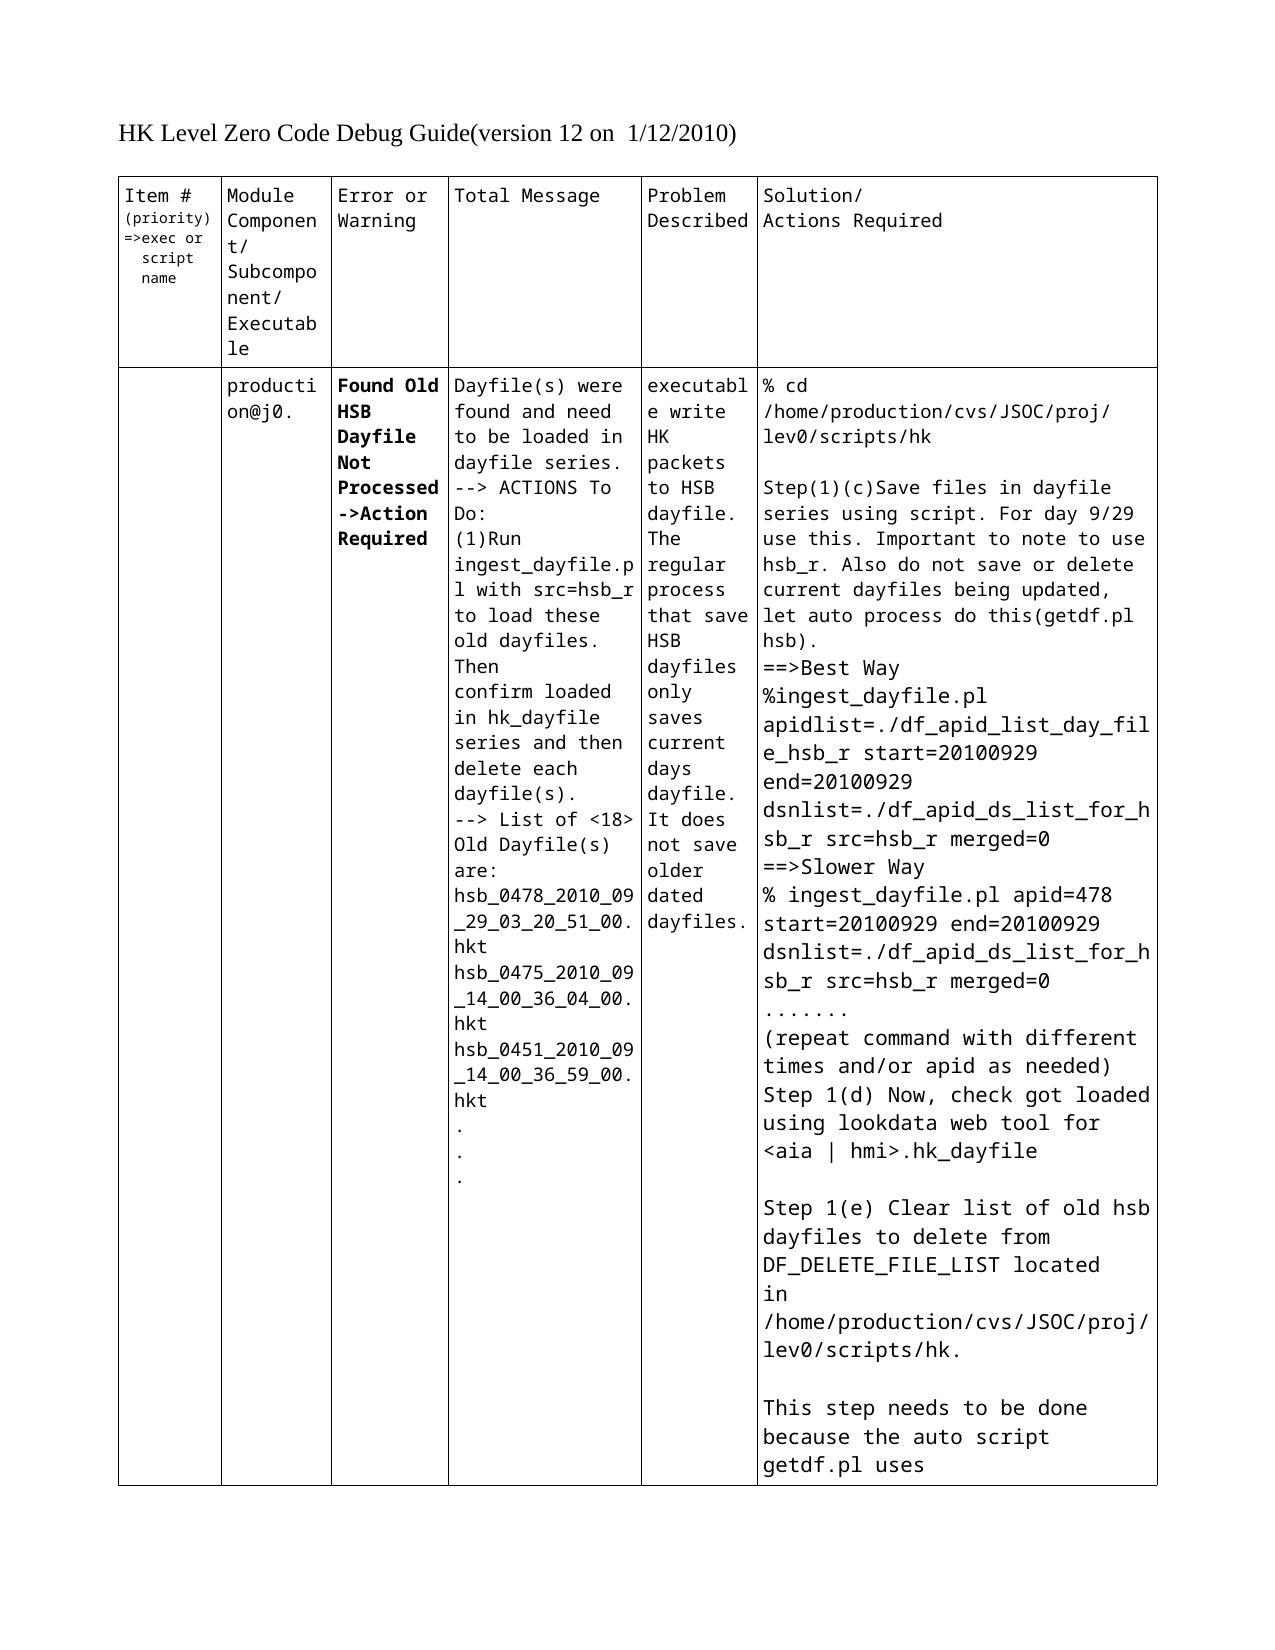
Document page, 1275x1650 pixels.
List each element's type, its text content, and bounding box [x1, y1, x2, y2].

table_header Error or Warning [332, 177, 448, 367]
table_cell executable write HK packets to HSB dayfile. The regular process that save HSB dayfiles only saves current days dayfile. It does not save older dated dayfiles. [642, 368, 757, 1484]
table_header Total Message [449, 177, 641, 367]
table_cell % cd /home/production/cvs/JSOC/proj/lev0/scripts/hk Step(1)(c)Save files in dayfile series using script. For day 9/29 use this. Important to note to use hsb_r. Also do not save or delete current dayfiles being updated, let auto process do this(getdf.pl hsb). ==>Best Way %ingest_dayfile.pl apidlist=./df_apid_list_day_file_hsb_r start=20100929 end=20100929 dsnlist=./df_apid_ds_list_for_hsb_r src=hsb_r merged=0 ==>Slower Way % ingest_dayfile.pl apid=478 start=20100929 end=20100929 dsnlist=./df_apid_ds_list_for_hsb_r src=hsb_r merged=0 ....... (repeat command with different times and/or apid as needed) Step 1(d) Now, check got loaded using lookdata web tool for <aia | hmi>.hk_dayfile Step 1(e) Clear list of old hsb dayfiles to delete from DF_DELETE_FILE_LIST located in /home/production/cvs/JSOC/proj/lev0/scripts/hk. This step needs to be done because the auto script getdf.pl uses [758, 368, 1157, 1484]
table_cell Dayfile(s) were found and need to be loaded in dayfile series. --> ACTIONS To Do: (1)Run ingest_dayfile.pl with src=hsb_r to load these old dayfiles. Then confirm loaded in hk_dayfile series and then delete each dayfile(s). --> List of <18> Old Dayfile(s) are: hsb_0478_2010_09_29_03_20_51_00.hkt hsb_0475_2010_09_14_00_36_04_00.hkt hsb_0451_2010_09_14_00_36_59_00.hkt . . . [449, 368, 641, 1484]
table_cell [119, 368, 221, 1484]
table_header Solution/ Actions Required [758, 177, 1157, 367]
table_header Module Component/ Subcomponent/ Executable [222, 177, 331, 367]
table_header Item # (priority) =>exec or script name [119, 177, 221, 367]
table_cell Found Old HSB Dayfile Not Processed->Action Required [332, 368, 448, 1484]
table_cell production@j0. [222, 368, 331, 1484]
table_header Problem Described [642, 177, 757, 367]
